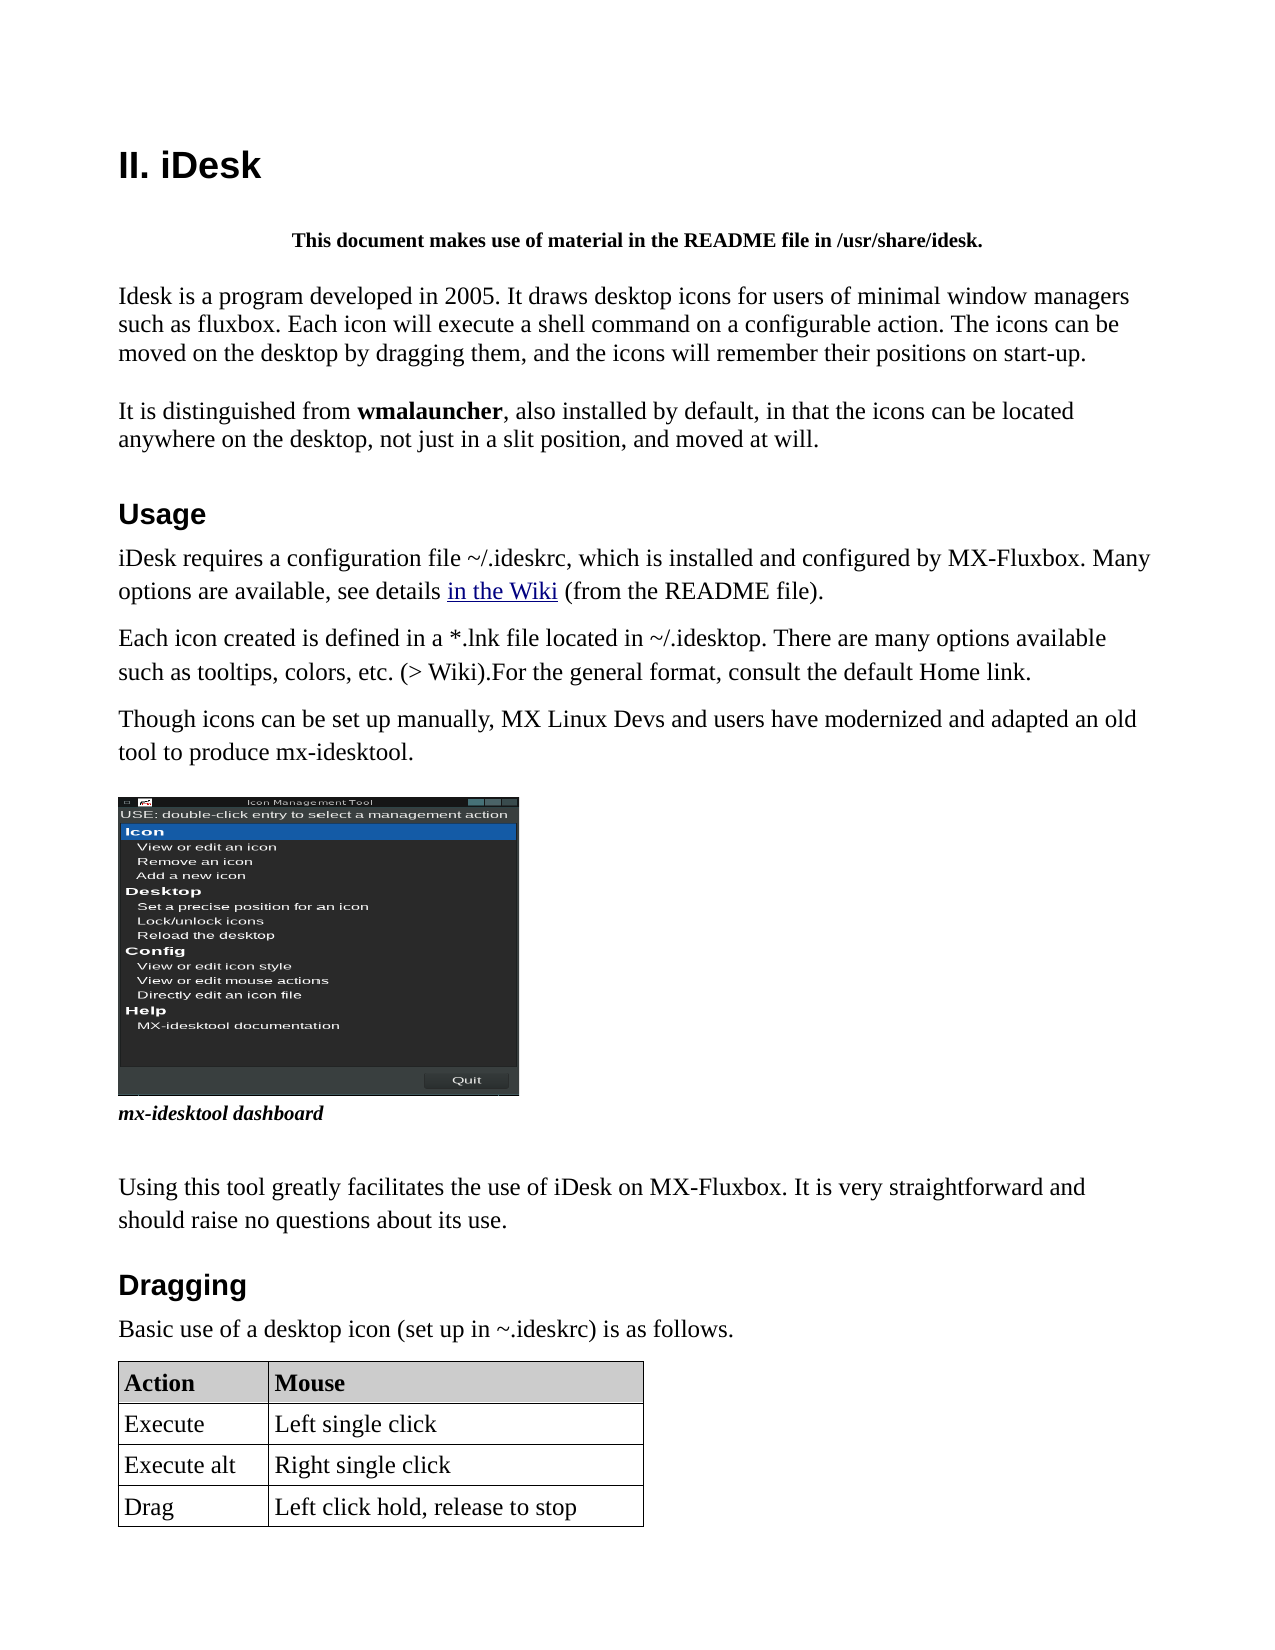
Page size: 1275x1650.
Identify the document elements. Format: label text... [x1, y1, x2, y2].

table_cell Execute [119, 1404, 268, 1444]
table_cell Drag [119, 1486, 268, 1526]
table_cell Left single click [269, 1404, 643, 1444]
subtitle II. iDesk [118, 143, 1157, 187]
table_header Mouse [269, 1362, 643, 1402]
text mx-idesktool dashboard [118, 1096, 523, 1125]
text It is distinguished from wmalauncher, also installed by default, in that the icons can be located anywhere on the desktop, not just in a slit position, and moved at will. [118, 396, 1157, 453]
text This document makes use of material in the README file in /usr/share/idesk. [118, 228, 1157, 252]
text Idesk is a program developed in 2005. It draws desktop icons for users of minimal window managers such as fluxbox. Each icon will execute a shell command on a configurable action. The icons can be moved on the desktop by dragging them, and the icons will remember their positions on start-up. [118, 281, 1157, 367]
picture [118, 797, 520, 1096]
table_cell Left click hold, release to stop [269, 1486, 643, 1526]
text Each icon created is defined in a *.lnk file located in ~/.idesktop. There are many options available such as tooltips, colors, etc. (> Wiki).For the general format, consult the default Home link. [118, 623, 1157, 685]
text Though icons can be set up manually, MX Linux Devs and users have modernized and adapted an old tool to produce mx-idesktool. [118, 704, 1157, 766]
text Basic use of a desktop icon (set up in ~.ideskrc) is as follows. [118, 1314, 1157, 1342]
subtitle Dragging [118, 1267, 1157, 1301]
table_cell Right single click [269, 1445, 643, 1485]
subtitle Usage [118, 497, 1157, 530]
text Using this tool greatly facilitates the use of iDesk on MX-Fluxbox. It is very straightforward and should raise no questions about its use. [118, 1172, 1157, 1234]
text iDesk requires a configuration file ~/.ideskrc, which is installed and configured by MX-Fluxbox. Many options are available, see details in the Wiki (from the README file). [118, 543, 1157, 605]
table_cell Execute alt [119, 1445, 268, 1485]
table_header Action [119, 1362, 268, 1402]
